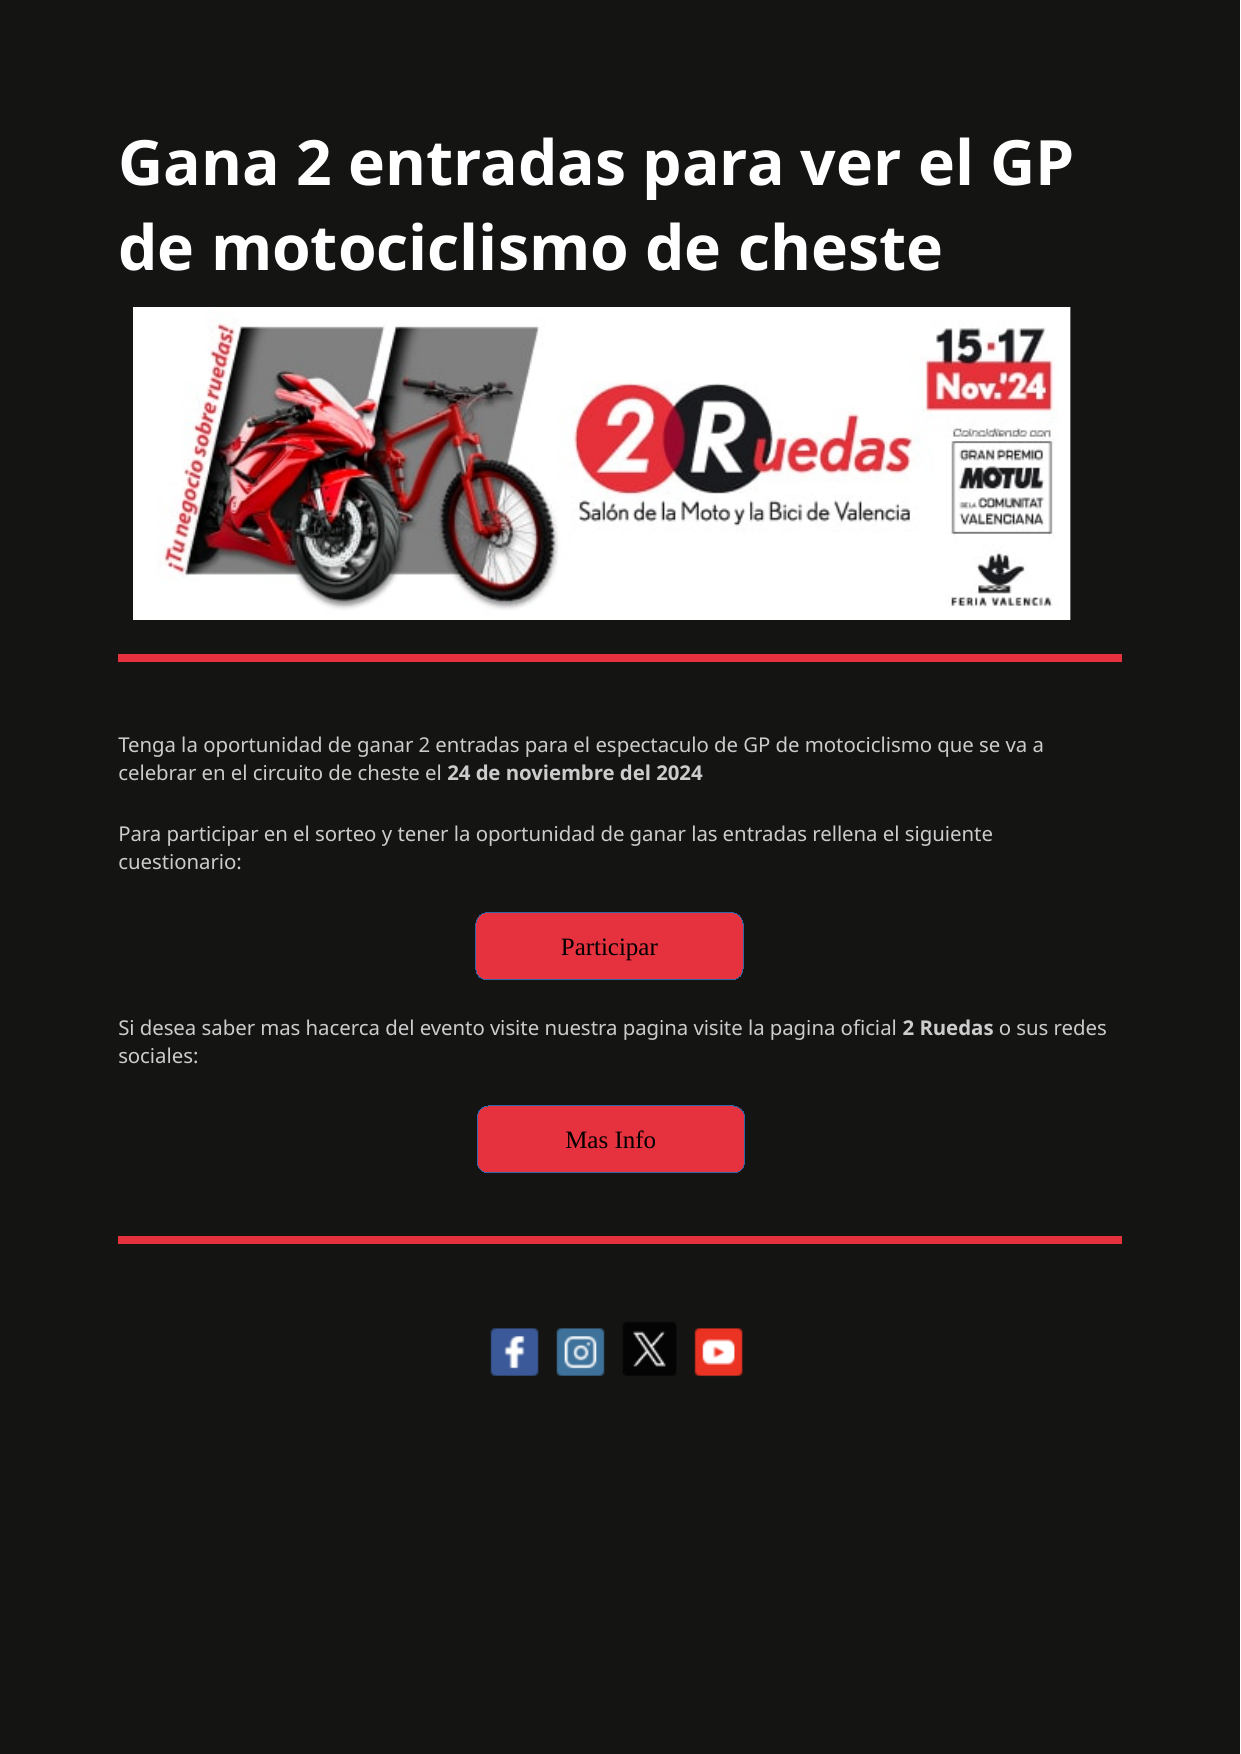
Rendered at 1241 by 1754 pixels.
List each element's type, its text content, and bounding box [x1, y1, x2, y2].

text Para participar en el sorteo y tener la oportunidad de ganar las entradas rellena el siguiente cuestionario: [118, 820, 1122, 875]
picture [474, 1305, 752, 1389]
text Si desea saber mas hacerca del evento visite nuestra pagina visite la pagina oficial 2 Ruedas o sus redes sociales: [118, 1014, 1122, 1069]
text Gana 2 entradas para ver el GP de motociclismo de cheste [118, 118, 1122, 288]
picture [133, 307, 1071, 620]
text Tenga la oportunidad de ganar 2 entradas para el espectaculo de GP de motociclismo que se va a celebrar en el circuito de cheste el 24 de noviembre del 2024 [118, 731, 1122, 786]
